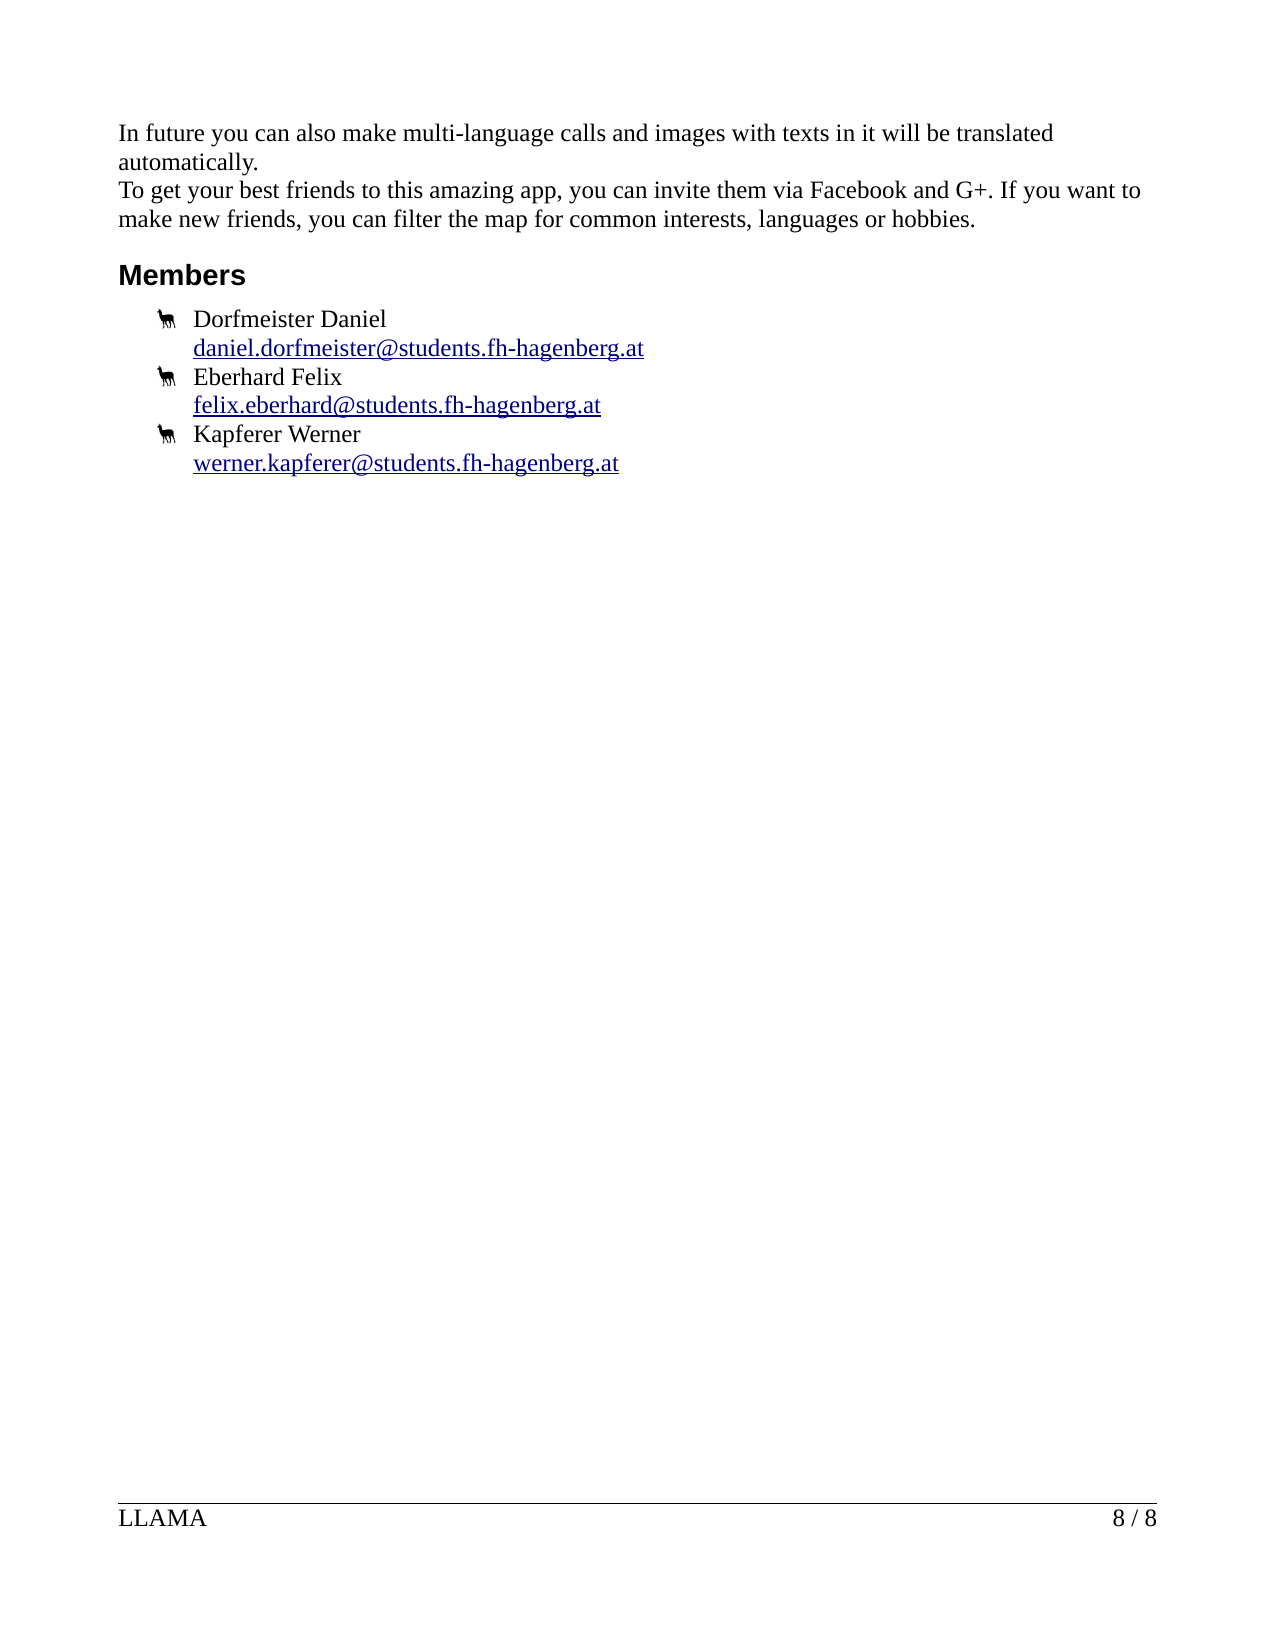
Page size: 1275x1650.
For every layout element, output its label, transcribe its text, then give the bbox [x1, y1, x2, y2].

text In future you can also make multi-language calls and images with texts in it will be translated automatically. [118, 118, 1157, 176]
list Kapferer Werner werner.kapferer@students.fh-hagenberg.at [156, 419, 1157, 477]
subtitle Members [118, 258, 1157, 292]
picture [156, 308, 176, 329]
text To get your best friends to this amazing app, you can invite them via Facebook and G+. If you want to make new friends, you can filter the map for common interests, languages or hobbies. [118, 176, 1157, 233]
picture [156, 365, 176, 387]
picture [156, 423, 176, 444]
list Eberhard Felix felix.eberhard@students.fh-hagenberg.at [156, 362, 1157, 419]
list Dorfmeister Daniel daniel.dorfmeister@students.fh-hagenberg.at [156, 304, 1157, 362]
